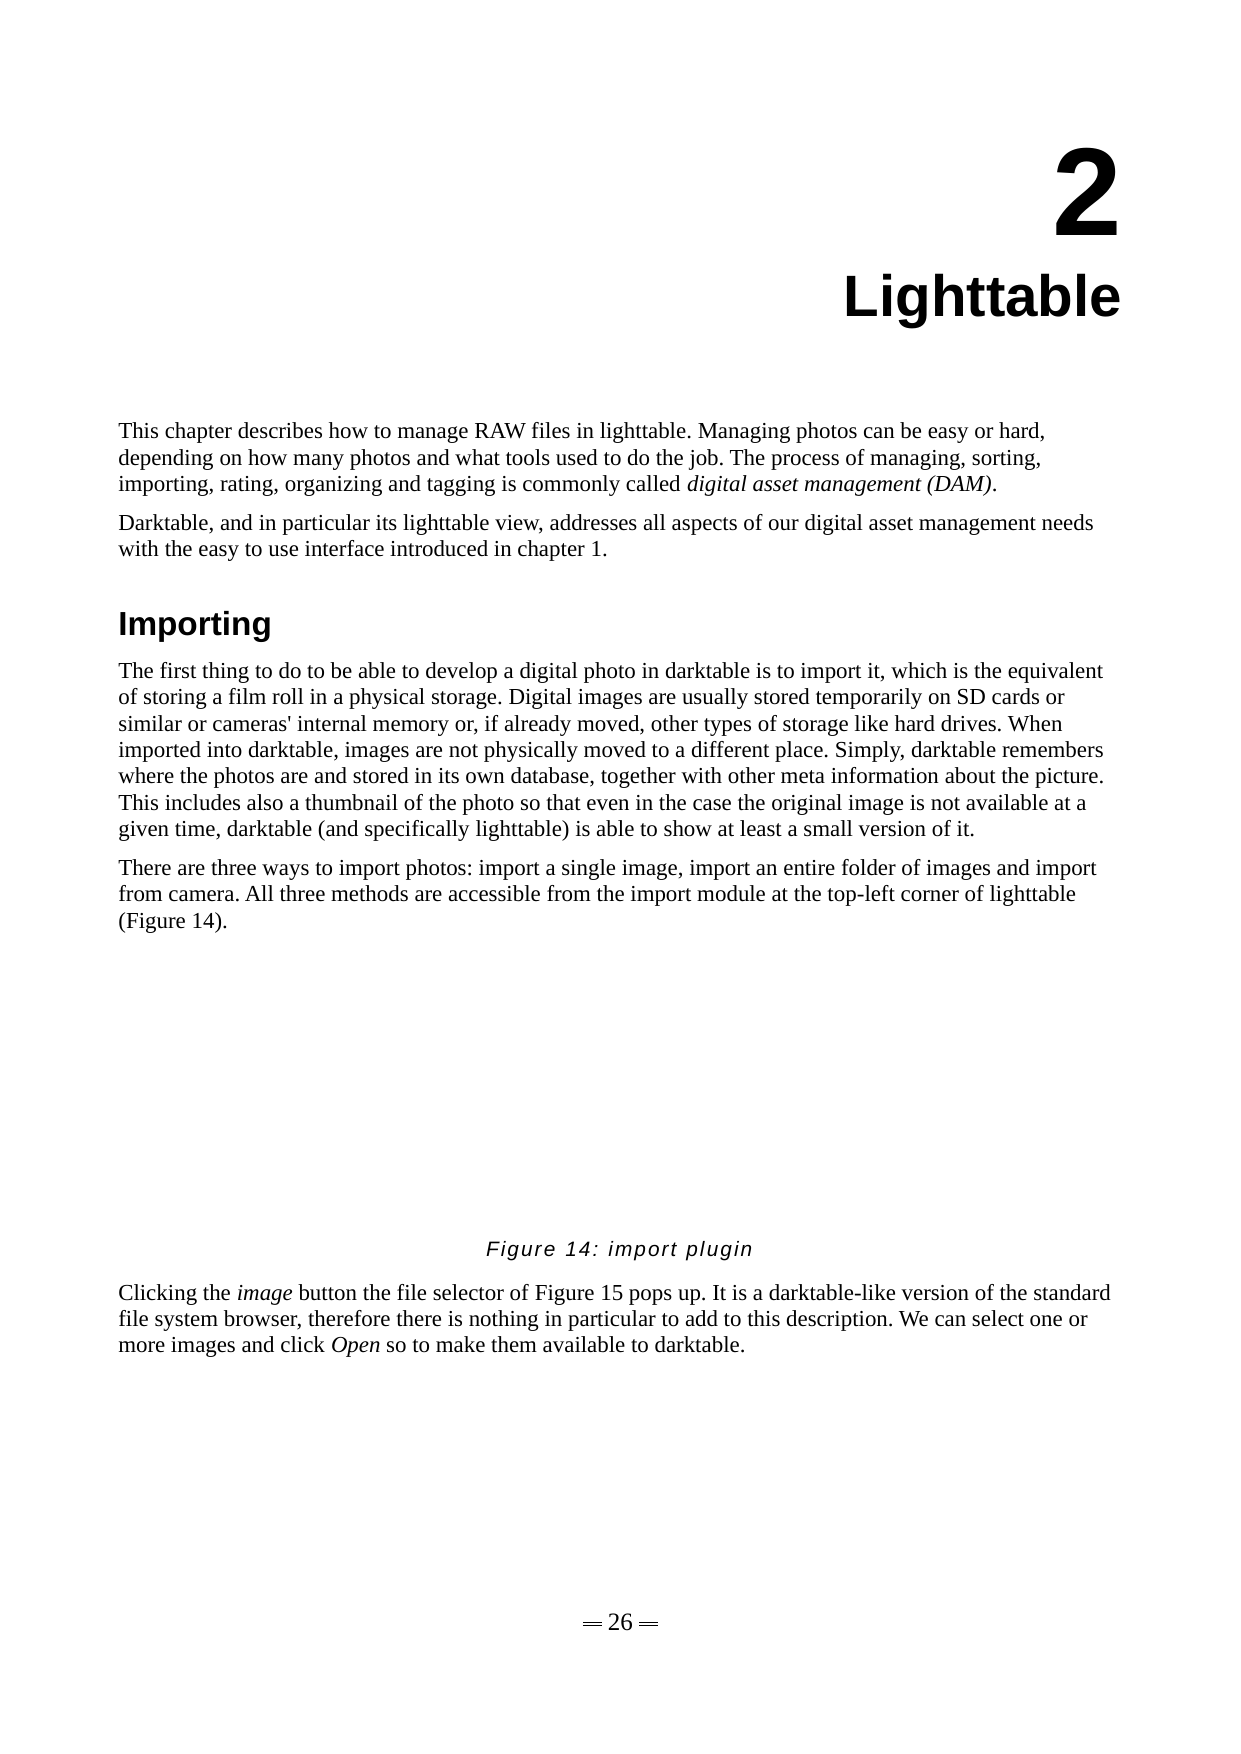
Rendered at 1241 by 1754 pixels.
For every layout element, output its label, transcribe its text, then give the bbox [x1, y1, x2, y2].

text Clicking the image button the file selector of Figure 15 pops up. It is a darktable-like version of the standard file system browser, therefore there is nothing in particular to add to this description. We can select one or more images and click Open so to make them available to darktable. [118, 946, 1122, 1358]
text This chapter describes how to manage RAW files in lighttable. Managing photos can be easy or hard, depending on how many photos and what tools used to do the job. The process of managing, sorting, importing, rating, organizing and tagging is commonly called digital asset management (DAM). [118, 417, 1122, 497]
text There are three ways to import photos: import a single image, import an entire folder of images and import from camera. All three methods are accessible from the import module at the top-left corner of lighttable (Figure 14). [118, 854, 1122, 933]
text Figure 14: import plugin [349, 957, 891, 1261]
subtitle Importing [118, 604, 1122, 642]
title Lighttable [118, 262, 1122, 329]
text 2 [118, 118, 1122, 262]
text Darktable, and in particular its lighttable view, addresses all aspects of our digital asset management needs with the easy to use interface introduced in chapter 1. [118, 509, 1122, 562]
text The first thing to do to be able to develop a digital photo in darktable is to import it, which is the equivalent of storing a film roll in a physical storage. Digital images are usually stored temporarily on SD cards or similar or cameras' internal memory or, if already moved, other types of storage like hard drives. When imported into darktable, images are not physically moved to a different place. Simply, darktable remembers where the photos are and stored in its own database, together with other meta information about the picture. This includes also a thumbnail of the photo so that even in the case the original image is not available at a given time, darktable (and specifically lighttable) is able to show at least a small version of it. [118, 657, 1122, 841]
